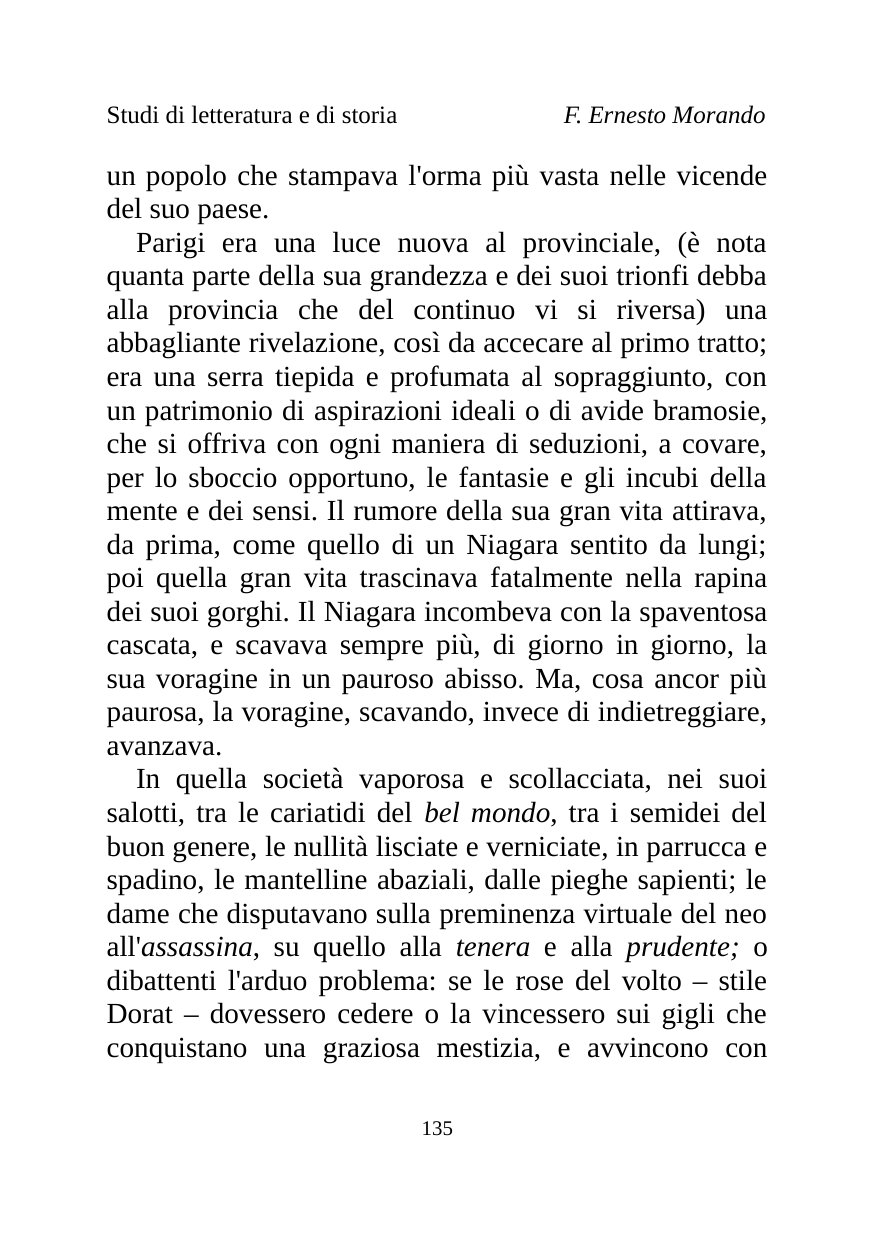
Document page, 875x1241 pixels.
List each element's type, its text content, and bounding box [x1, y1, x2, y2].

text Parigi era una luce nuova al provinciale, (è nota quanta parte della sua grandezza e dei suoi trionfi debba alla provincia che del continuo vi si riversa) una abbagliante rivelazione, così da accecare al primo tratto; era una serra tiepida e profumata al sopraggiunto, con un patrimonio di aspirazioni ideali o di avide bramosie, che si offriva con ogni maniera di seduzioni, a covare, per lo sboccio opportuno, le fantasie e gli incubi della mente e dei sensi. Il rumore della sua gran vita attirava, da prima, come quello di un Niagara sentito da lungi; poi quella gran vita trascinava fatalmente nella rapina dei suoi gorghi. Il Niagara incombeva con la spaventosa cascata, e scavava sempre più, di giorno in giorno, la sua voragine in un pauroso abisso. Ma, cosa ancor più paurosa, la voragine, scavando, invece di indietreggiare, avanzava. [106, 225, 768, 762]
text un popolo che stampava l'orma più vasta nelle vicende del suo paese. [106, 158, 768, 225]
text In quella società vaporosa e scollacciata, nei suoi salotti, tra le cariatidi del bel mondo, tra i semidei del buon genere, le nullità lisciate e verniciate, in parrucca e spadino, le mantelline abaziali, dalle pieghe sapienti; le dame che disputavano sulla preminenza virtuale del neo all'assassina, su quello alla tenera e alla prudente; o dibattenti l'arduo problema: se le rose del volto – stile Dorat – dovessero cedere o la vincessero sui gigli che conquistano una graziosa mestizia, e avvincono con [106, 762, 768, 1063]
